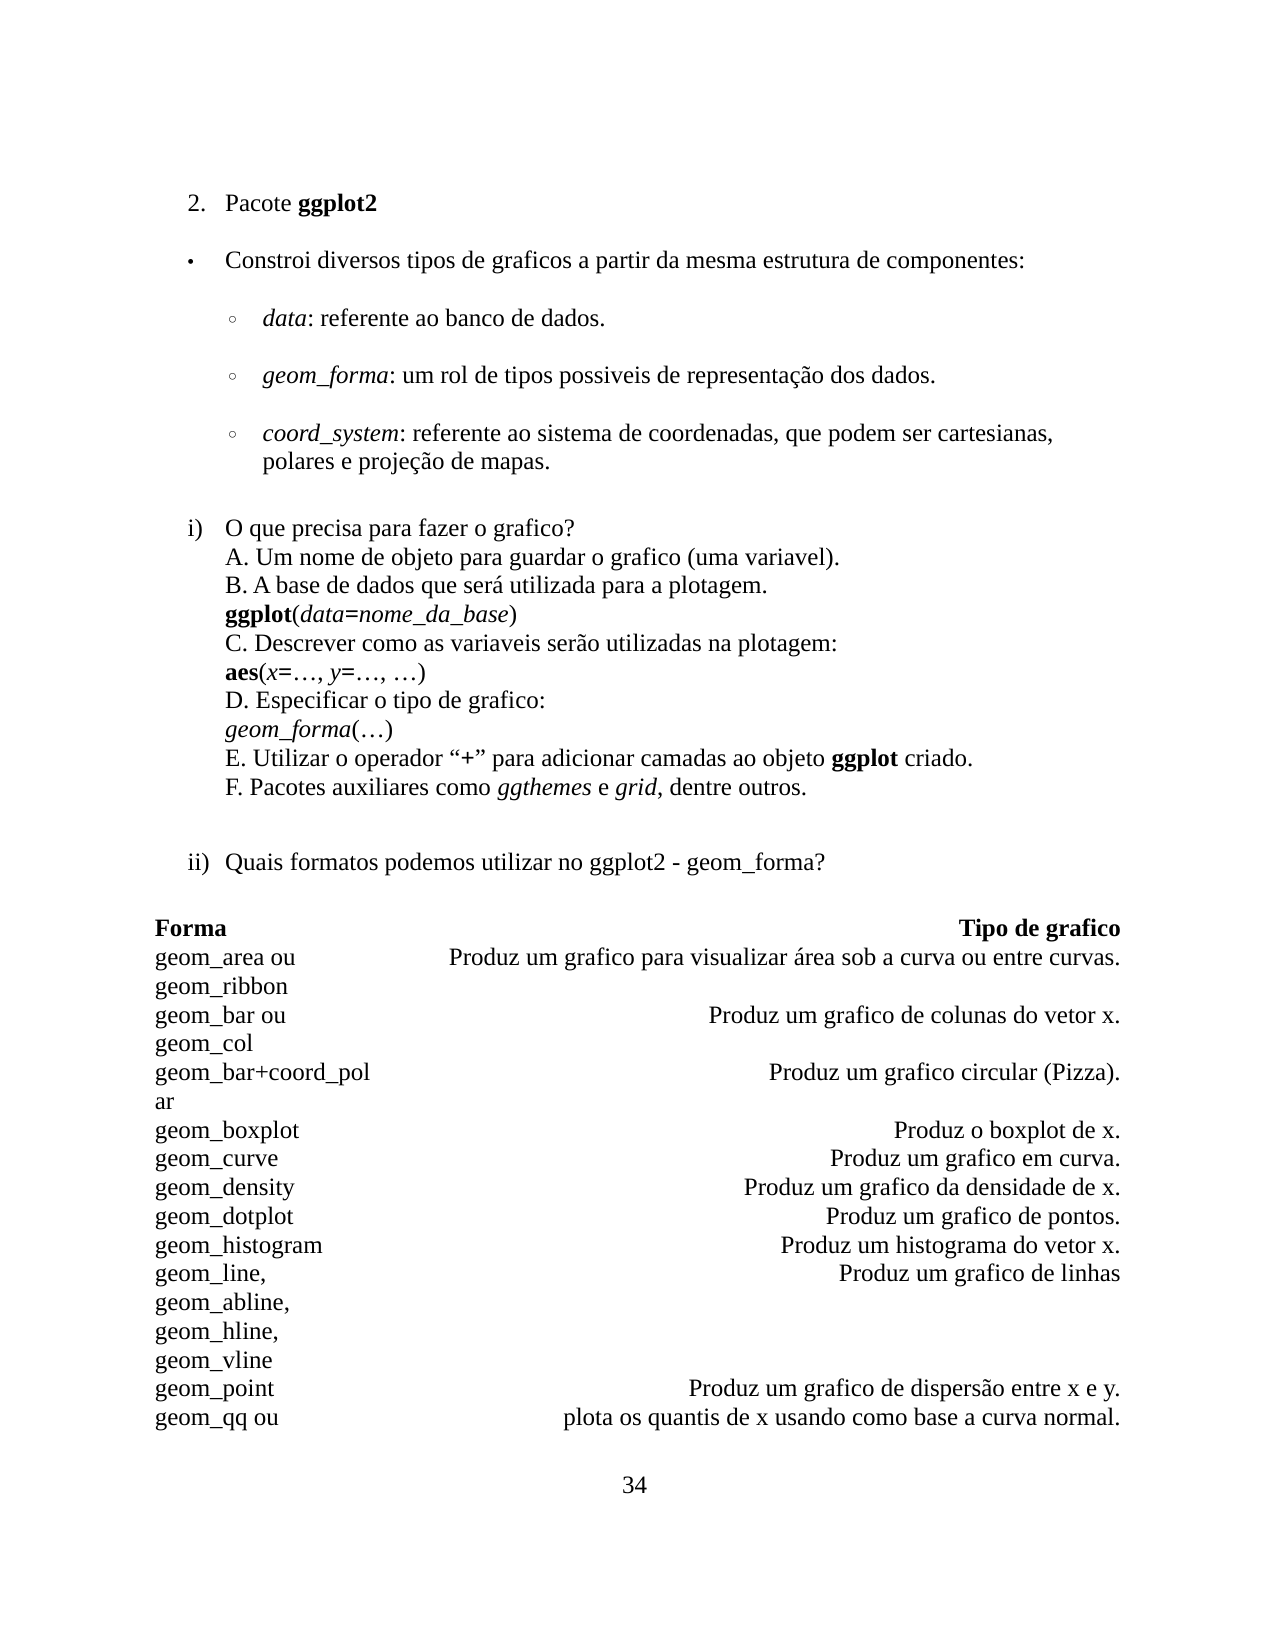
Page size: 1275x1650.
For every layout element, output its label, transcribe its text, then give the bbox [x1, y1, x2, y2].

list geom_forma: um rol de tipos possiveis de representação dos dados. [225, 360, 1125, 418]
table_cell geom_curve [150, 1144, 382, 1172]
table_cell geom_point [150, 1374, 382, 1402]
table_header Forma [150, 914, 382, 942]
table_header Tipo de grafico [382, 914, 1125, 942]
table_cell geom_bar ou geom_col [150, 1000, 382, 1057]
table_cell geom_bar+coord_polar [150, 1057, 382, 1115]
list Constroi diversos tipos de graficos a partir da mesma estrutura de componentes: [187, 245, 1125, 303]
table_cell geom_line, geom_abline, geom_hline, geom_vline [150, 1259, 382, 1373]
table_cell Produz um grafico de linhas [382, 1259, 1125, 1373]
table_cell Produz um grafico da densidade de x. [382, 1172, 1125, 1201]
table_cell Produz um grafico circular (Pizza). [382, 1057, 1125, 1115]
list data: referente ao banco de dados. [225, 303, 1125, 360]
table_cell Produz um grafico para visualizar área sob a curva ou entre curvas. [382, 942, 1125, 1000]
table_cell plota os quantis de x usando como base a curva normal. [382, 1402, 1125, 1431]
table_cell Produz um grafico de colunas do vetor x. [382, 1000, 1125, 1057]
table_cell Produz um histograma do vetor x. [382, 1230, 1125, 1258]
list [187, 150, 1125, 179]
table_cell geom_density [150, 1172, 382, 1201]
table_cell geom_area ou geom_ribbon [150, 942, 382, 1000]
list O que precisa para fazer o grafico? A. Um nome de objeto para guardar o grafico (uma variavel). B. A base de dados que será utilizada para a plotagem. ggplot(data=nome_da_base) C. Descrever como as variaveis serão utilizadas na plotagem: aes(x=…, y=…, …) D. Especificar o tipo de grafico: geom_forma(…) E. Utilizar o operador “+” para adicionar camadas ao objeto ggplot criado. F. Pacotes auxiliares como ggthemes e grid, dentre outros. [187, 513, 1125, 829]
list coord_system: referente ao sistema de coordenadas, que podem ser cartesianas, polares e projeção de mapas. [225, 418, 1125, 504]
list Quais formatos podemos utilizar no ggplot2 - geom_forma? [187, 847, 1125, 904]
table_cell Produz um grafico de pontos. [382, 1201, 1125, 1230]
table_cell Produz o boxplot de x. [382, 1115, 1125, 1143]
table_cell geom_qq ou [150, 1402, 382, 1431]
table_cell Produz um grafico de dispersão entre x e y. [382, 1374, 1125, 1402]
table_cell geom_histogram [150, 1230, 382, 1258]
table_cell geom_dotplot [150, 1201, 382, 1230]
list Pacote ggplot2 [187, 188, 1125, 245]
table_cell Produz um grafico em curva. [382, 1144, 1125, 1172]
table_cell geom_boxplot [150, 1115, 382, 1143]
